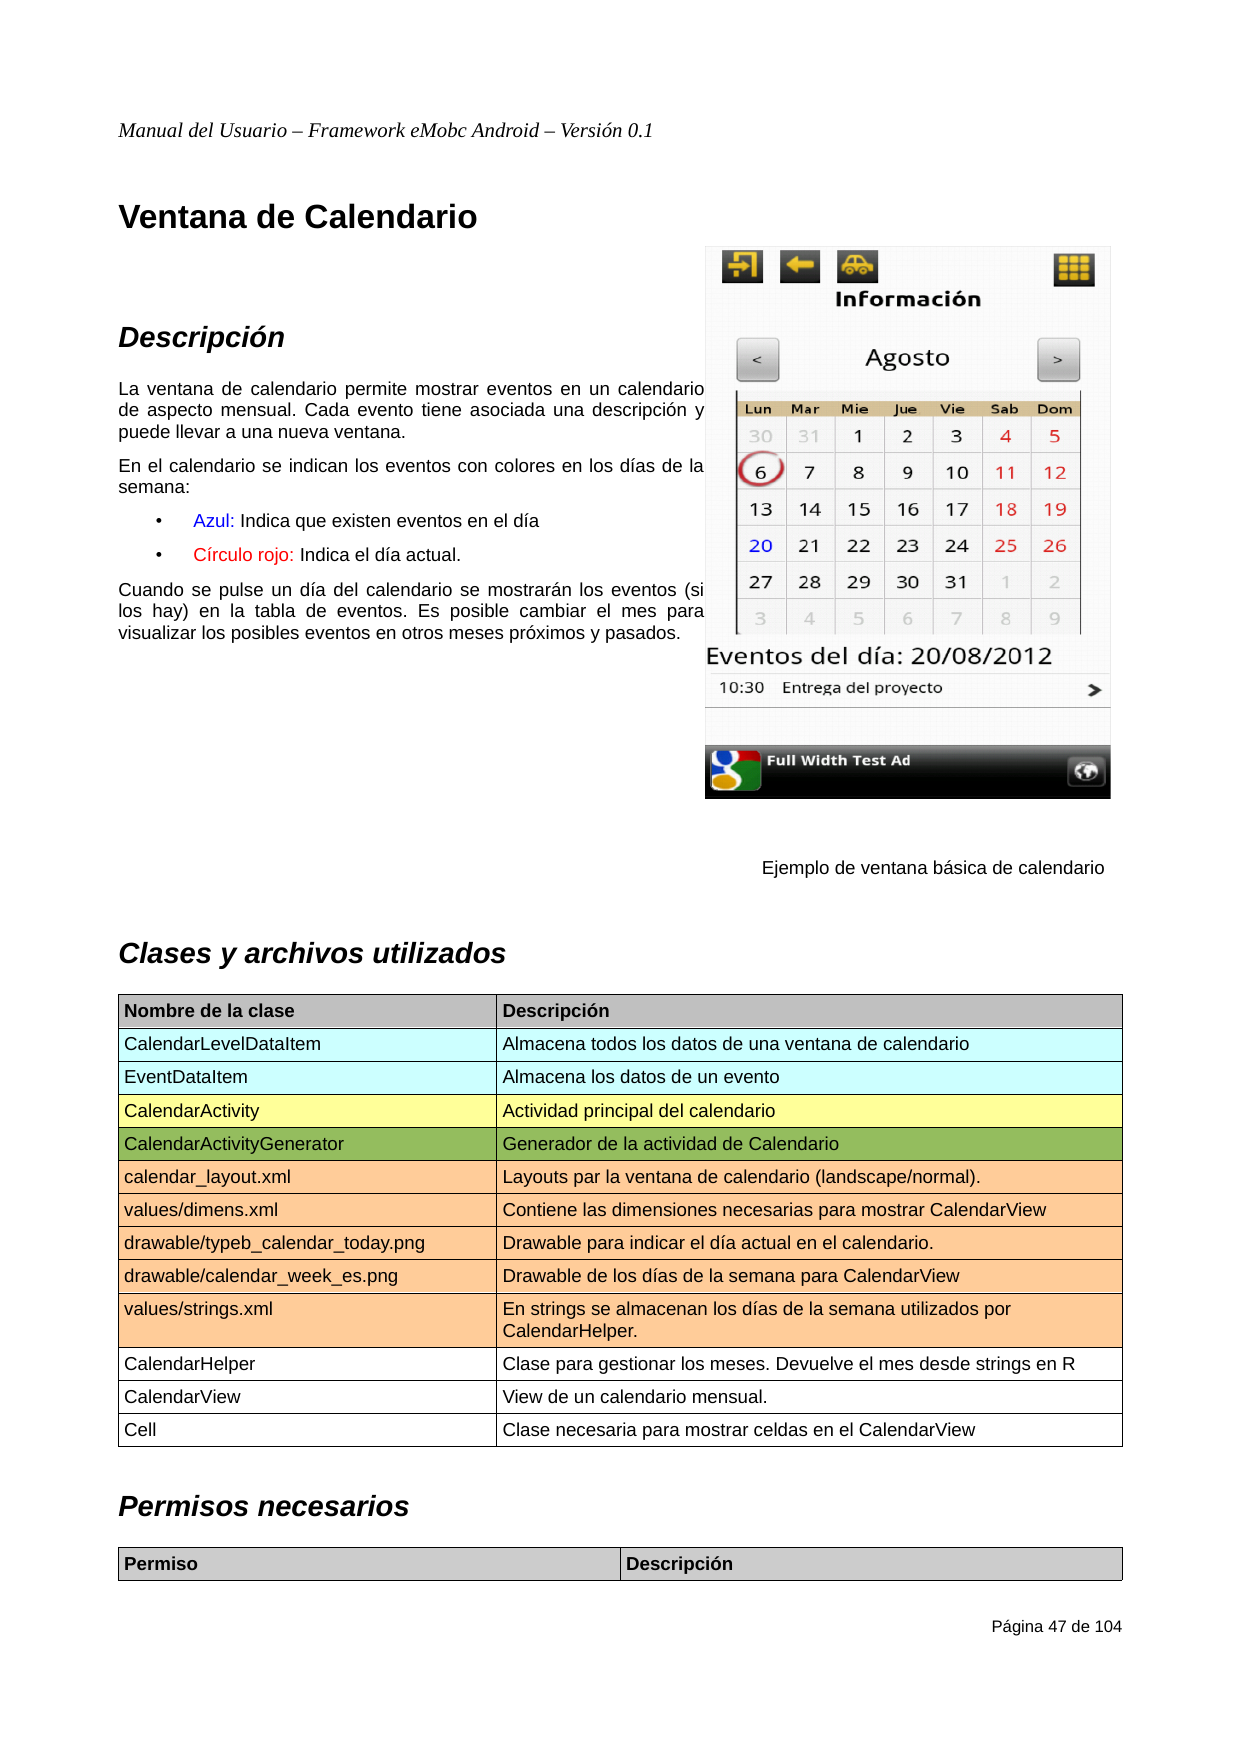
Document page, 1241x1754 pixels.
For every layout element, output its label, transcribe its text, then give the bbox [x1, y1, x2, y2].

table_cell Cell [119, 1414, 496, 1446]
subtitle Permisos necesarios [118, 1489, 1122, 1523]
table_cell Clase necesaria para mostrar celdas en el CalendarView [497, 1414, 1122, 1446]
table_cell Drawable de los días de la semana para CalendarView [497, 1260, 1122, 1292]
text La ventana de calendario permite mostrar eventos en un calendario de aspecto mensual. Cada evento tiene asociada una descripción y puede llevar a una nueva ventana. [118, 377, 705, 442]
list Azul: Indica que existen eventos en el día [156, 510, 705, 532]
table_cell Drawable para indicar el día actual en el calendario. [497, 1227, 1122, 1259]
subtitle [1111, 319, 1122, 353]
table_cell Contiene las dimensiones necesarias para mostrar CalendarView [497, 1194, 1122, 1226]
table_cell EventDataItem [119, 1062, 496, 1094]
table_cell drawable/typeb_calendar_today.png [119, 1227, 496, 1259]
table_cell Generador de la actividad de Calendario [497, 1128, 1122, 1160]
list Círculo rojo: Indica el día actual. [156, 544, 705, 566]
text Ejemplo de ventana básica de calendario [695, 857, 1104, 879]
subtitle Clases y archivos utilizados [118, 937, 1122, 970]
picture [705, 246, 1111, 799]
table_cell CalendarActivityGenerator [119, 1128, 496, 1160]
table_header Nombre de la clase [119, 995, 496, 1027]
table_header Descripción [497, 995, 1122, 1027]
table_cell En strings se almacenan los días de la semana utilizados por CalendarHelper. [497, 1294, 1122, 1347]
text Cuando se pulse un día del calendario se mostrarán los eventos (si los hay) en la tabla de eventos. Es posible cambiar el mes para visualizar los posibles eventos en otros meses próximos y pasados. [118, 578, 705, 643]
table_cell Layouts par la ventana de calendario (landscape/normal). [497, 1161, 1122, 1193]
table_cell View de un calendario mensual. [497, 1381, 1122, 1413]
subtitle Descripción [118, 319, 705, 353]
table_cell values/strings.xml [119, 1294, 496, 1347]
table_cell CalendarLevelDataItem [119, 1029, 496, 1061]
table_cell Clase para gestionar los meses. Devuelve el mes desde strings en R [497, 1348, 1122, 1380]
table_cell Almacena los datos de un evento [497, 1062, 1122, 1094]
table_cell CalendarHelper [119, 1348, 496, 1380]
table_cell values/dimens.xml [119, 1194, 496, 1226]
table_cell Actividad principal del calendario [497, 1095, 1122, 1127]
table_cell CalendarView [119, 1381, 496, 1413]
table_cell drawable/calendar_week_es.png [119, 1260, 496, 1292]
table_cell calendar_layout.xml [119, 1161, 496, 1193]
table_header Permiso [119, 1548, 620, 1580]
table_cell CalendarActivity [119, 1095, 496, 1127]
text En el calendario se indican los eventos con colores en los días de la semana: [118, 454, 705, 498]
table_header Descripción [621, 1548, 1122, 1580]
subtitle Ventana de Calendario [118, 196, 1122, 235]
table_cell Almacena todos los datos de una ventana de calendario [497, 1029, 1122, 1061]
